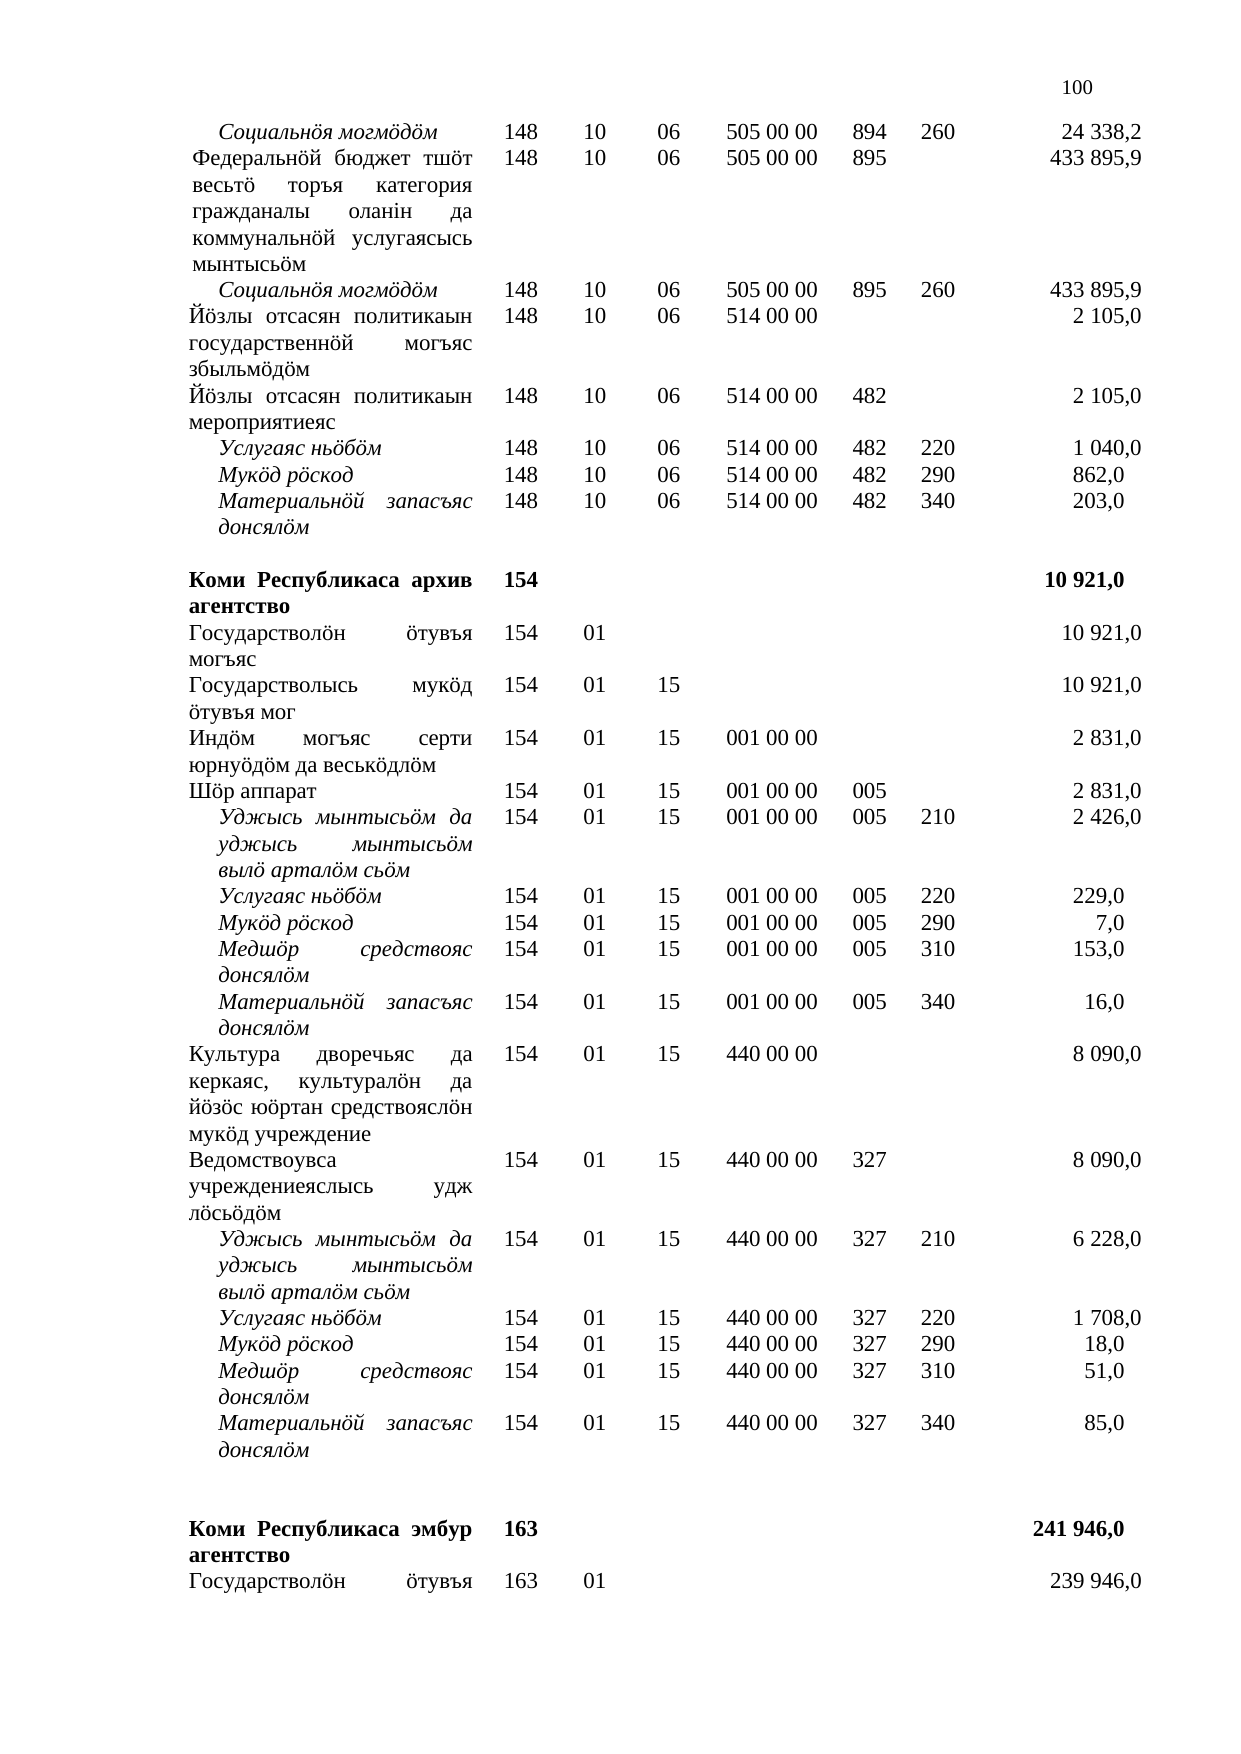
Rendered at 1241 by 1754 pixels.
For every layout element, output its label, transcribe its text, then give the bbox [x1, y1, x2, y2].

table_cell 15 [631, 672, 705, 724]
table_cell 10 921,0 [975, 672, 1153, 724]
table_cell [177, 540, 484, 566]
table_cell [901, 1146, 974, 1225]
table_cell [631, 540, 705, 566]
table_cell 10 921,0 [975, 566, 1153, 619]
table_cell 440 00 00 [705, 1041, 838, 1146]
table_cell 153,0 [975, 935, 1153, 988]
table_cell 210 [901, 1225, 974, 1304]
table_cell Индöм могъяс серти юрнуöдöм да веськöдлöм [177, 724, 484, 777]
table_cell [705, 672, 838, 724]
table_cell 01 [558, 1304, 631, 1330]
table_cell 220 [901, 883, 974, 909]
table_cell Коми Республикаса архив агентство [177, 566, 484, 619]
table_cell 06 [631, 382, 705, 434]
table_cell 290 [901, 1330, 974, 1357]
table_cell 2 831,0 [975, 777, 1153, 803]
table_cell 514 00 00 [705, 303, 838, 382]
table_cell 15 [631, 1357, 705, 1409]
table_cell 10 [558, 276, 631, 303]
table_cell Государстволöн öтувъя [177, 1568, 484, 1594]
table_cell 1 708,0 [975, 1304, 1153, 1330]
table_cell 241 946,0 [975, 1515, 1153, 1568]
table_cell 327 [838, 1225, 901, 1304]
table_cell [901, 145, 974, 276]
table_cell 433 895,9 [975, 145, 1153, 276]
table_cell 894 [838, 118, 901, 144]
table_cell Ведомствоувса учреждениеяслысь удж лöсьöдöм [177, 1146, 484, 1225]
table_cell [631, 1515, 705, 1568]
table_cell 148 [484, 303, 558, 382]
table_cell 154 [484, 566, 558, 619]
table_cell 154 [484, 935, 558, 988]
table_cell 005 [838, 777, 901, 803]
table_cell [558, 1515, 631, 1568]
table_cell 340 [901, 487, 974, 540]
table_cell 06 [631, 434, 705, 461]
table_cell 06 [631, 487, 705, 540]
table_cell 15 [631, 1041, 705, 1146]
table_cell [558, 540, 631, 566]
table_cell 06 [631, 118, 705, 144]
table_cell 154 [484, 803, 558, 882]
table_cell 163 [484, 1515, 558, 1568]
table_cell 15 [631, 935, 705, 988]
table_cell 154 [484, 724, 558, 777]
table_cell 06 [631, 303, 705, 382]
table_cell 482 [838, 434, 901, 461]
table_cell 01 [558, 1357, 631, 1409]
table_cell 15 [631, 909, 705, 935]
table_cell Коми Республикаса эмбур агентство [177, 1515, 484, 1568]
table_cell 148 [484, 434, 558, 461]
table_cell 51,0 [975, 1357, 1153, 1409]
table_cell 8 090,0 [975, 1041, 1153, 1146]
table_cell [705, 1489, 838, 1515]
table_cell 220 [901, 434, 974, 461]
table_cell Федеральнöй бюджет тшöт весьтö торъя категория гражданалы оланiн да коммунальнöй услугаясысь мынтысьöм [177, 145, 484, 276]
table_cell [901, 724, 974, 777]
table_cell 310 [901, 935, 974, 988]
table_cell [838, 1489, 901, 1515]
table_cell [631, 566, 705, 619]
table_cell 005 [838, 803, 901, 882]
table_cell Медшöр средствояс донсялöм [177, 1357, 484, 1409]
table_cell [705, 619, 838, 672]
table_cell 005 [838, 909, 901, 935]
table_cell Социальнöя могмöдöм [177, 118, 484, 144]
table_cell Йöзлы отсасян политикаын мероприятиеяс [177, 382, 484, 434]
table_cell 01 [558, 1330, 631, 1357]
table_cell 340 [901, 988, 974, 1041]
table_cell Мукöд рöскод [177, 1330, 484, 1357]
table_cell 7,0 [975, 909, 1153, 935]
table_cell 8 090,0 [975, 1146, 1153, 1225]
table_cell [901, 1041, 974, 1146]
table_cell Услугаяс ньöбöм [177, 1304, 484, 1330]
table_cell [705, 540, 838, 566]
table_cell 433 895,9 [975, 276, 1153, 303]
table_cell 148 [484, 118, 558, 144]
table_cell 260 [901, 276, 974, 303]
table_cell 505 00 00 [705, 145, 838, 276]
table_cell 163 [484, 1568, 558, 1594]
table_cell 10 [558, 382, 631, 434]
table_cell Государстволöн öтувъя могъяс [177, 619, 484, 672]
table_cell 154 [484, 619, 558, 672]
table_cell [838, 724, 901, 777]
table_cell 10 921,0 [975, 619, 1153, 672]
table_cell 10 [558, 303, 631, 382]
table_cell 148 [484, 145, 558, 276]
table_cell 15 [631, 803, 705, 882]
table_cell 514 00 00 [705, 461, 838, 487]
table_cell 327 [838, 1146, 901, 1225]
table_cell [838, 540, 901, 566]
table_cell 895 [838, 145, 901, 276]
table_cell 15 [631, 988, 705, 1041]
table_cell [901, 672, 974, 724]
table_cell Шöр аппарат [177, 777, 484, 803]
table_cell 24 338,2 [975, 118, 1153, 144]
table_cell 154 [484, 1410, 558, 1488]
table_cell [838, 303, 901, 382]
table_cell [705, 566, 838, 619]
table_cell 239 946,0 [975, 1568, 1153, 1594]
table_cell 10 [558, 487, 631, 540]
table_cell [484, 540, 558, 566]
table_cell 440 00 00 [705, 1410, 838, 1488]
table_cell [901, 566, 974, 619]
table_cell 15 [631, 1225, 705, 1304]
table_cell 154 [484, 1304, 558, 1330]
table_cell 01 [558, 988, 631, 1041]
table_cell 6 228,0 [975, 1225, 1153, 1304]
table_cell 148 [484, 382, 558, 434]
table_cell [901, 382, 974, 434]
table_cell 148 [484, 487, 558, 540]
table_cell [631, 1489, 705, 1515]
table_cell 895 [838, 276, 901, 303]
table_cell Медшöр средствояс донсялöм [177, 935, 484, 988]
table_cell 210 [901, 803, 974, 882]
table_cell 482 [838, 487, 901, 540]
table_cell 01 [558, 777, 631, 803]
table_cell 01 [558, 883, 631, 909]
table_cell 2 105,0 [975, 382, 1153, 434]
table_cell 01 [558, 803, 631, 882]
table_cell [901, 1489, 974, 1515]
table_cell 154 [484, 1041, 558, 1146]
table_cell 440 00 00 [705, 1146, 838, 1225]
table_cell [901, 303, 974, 382]
table_cell 18,0 [975, 1330, 1153, 1357]
table_cell 514 00 00 [705, 487, 838, 540]
table_cell 154 [484, 672, 558, 724]
table_cell [975, 1489, 1153, 1515]
table_cell [631, 619, 705, 672]
table_cell 001 00 00 [705, 724, 838, 777]
table_cell 15 [631, 724, 705, 777]
table_cell [901, 540, 974, 566]
table_cell 06 [631, 461, 705, 487]
table_cell Государстволысь мукöд öтувъя мог [177, 672, 484, 724]
table_cell 10 [558, 461, 631, 487]
table_cell 15 [631, 883, 705, 909]
table_cell [901, 1568, 974, 1594]
table_cell 514 00 00 [705, 382, 838, 434]
table_cell [631, 1568, 705, 1594]
table_cell 514 00 00 [705, 434, 838, 461]
table_cell Социальнöя могмöдöм [177, 276, 484, 303]
table_cell 005 [838, 935, 901, 988]
table_cell 440 00 00 [705, 1330, 838, 1357]
table_cell 154 [484, 1225, 558, 1304]
table_cell 154 [484, 1357, 558, 1409]
table_cell 01 [558, 724, 631, 777]
table_cell Услугаяс ньöбöм [177, 883, 484, 909]
table_cell 154 [484, 1330, 558, 1357]
table_cell 001 00 00 [705, 777, 838, 803]
table_cell Материальнöй запасъяс донсялöм [177, 988, 484, 1041]
table_cell 001 00 00 [705, 988, 838, 1041]
table_cell 01 [558, 672, 631, 724]
table_cell [838, 1515, 901, 1568]
table_cell 327 [838, 1357, 901, 1409]
table_cell 862,0 [975, 461, 1153, 487]
table_cell 310 [901, 1357, 974, 1409]
table_cell Услугаяс ньöбöм [177, 434, 484, 461]
table_cell [705, 1515, 838, 1568]
table_cell 327 [838, 1304, 901, 1330]
table_cell [838, 566, 901, 619]
table_cell 85,0 [975, 1410, 1153, 1488]
table_cell 1 040,0 [975, 434, 1153, 461]
table_cell 001 00 00 [705, 803, 838, 882]
table_cell 327 [838, 1410, 901, 1488]
table_cell 15 [631, 1304, 705, 1330]
table_cell 10 [558, 434, 631, 461]
table_cell 005 [838, 988, 901, 1041]
table_cell 16,0 [975, 988, 1153, 1041]
table_cell 01 [558, 619, 631, 672]
table_cell 06 [631, 145, 705, 276]
table_cell 15 [631, 777, 705, 803]
table_cell 01 [558, 1146, 631, 1225]
table_cell 15 [631, 1330, 705, 1357]
table_cell 10 [558, 118, 631, 144]
table_cell 327 [838, 1330, 901, 1357]
table_cell 482 [838, 382, 901, 434]
table_cell 148 [484, 276, 558, 303]
table_cell Мукöд рöскод [177, 909, 484, 935]
table_cell 154 [484, 883, 558, 909]
table_cell [838, 1568, 901, 1594]
table_cell 290 [901, 461, 974, 487]
table_cell [901, 1515, 974, 1568]
table_cell 220 [901, 1304, 974, 1330]
table_cell 001 00 00 [705, 909, 838, 935]
table_cell 01 [558, 1568, 631, 1594]
table_cell 340 [901, 1410, 974, 1488]
table_cell 2 831,0 [975, 724, 1153, 777]
table_cell [558, 566, 631, 619]
table_cell 148 [484, 461, 558, 487]
table_cell 005 [838, 883, 901, 909]
table_cell Материальнöй запасъяс донсялöм [177, 487, 484, 540]
table_cell 01 [558, 1410, 631, 1488]
table_cell Материальнöй запасъяс донсялöм [177, 1410, 484, 1488]
table_cell 229,0 [975, 883, 1153, 909]
table_cell 01 [558, 1041, 631, 1146]
table_cell [975, 540, 1153, 566]
table_cell 440 00 00 [705, 1304, 838, 1330]
table_cell Уджысь мынтысьöм да уджысь мынтысьöм вылö арталöм сьöм [177, 803, 484, 882]
table_cell [838, 1041, 901, 1146]
table_cell [901, 777, 974, 803]
table_cell 505 00 00 [705, 276, 838, 303]
table_cell 10 [558, 145, 631, 276]
table_cell 505 00 00 [705, 118, 838, 144]
table_cell 2 105,0 [975, 303, 1153, 382]
table_cell [177, 1489, 484, 1515]
table_cell 06 [631, 276, 705, 303]
table_cell Йöзлы отсасян политикаын государственнöй могъяс збыльмöдöм [177, 303, 484, 382]
table_cell Мукöд рöскод [177, 461, 484, 487]
table_cell [558, 1489, 631, 1515]
table_cell Уджысь мынтысьöм да уджысь мынтысьöм вылö арталöм сьöм [177, 1225, 484, 1304]
table_cell 260 [901, 118, 974, 144]
table_cell 290 [901, 909, 974, 935]
table_cell 482 [838, 461, 901, 487]
table_cell 01 [558, 909, 631, 935]
table_cell [838, 619, 901, 672]
table_cell 154 [484, 909, 558, 935]
table_cell [901, 619, 974, 672]
table_cell 203,0 [975, 487, 1153, 540]
table_cell Культура дворечьяс да керкаяс, культуралöн да йöзöс юöртан средствояслöн мукöд учреждение [177, 1041, 484, 1146]
table_cell 154 [484, 988, 558, 1041]
table_cell 15 [631, 1146, 705, 1225]
table_cell 2 426,0 [975, 803, 1153, 882]
table_cell [705, 1568, 838, 1594]
table_cell 154 [484, 777, 558, 803]
table_cell 440 00 00 [705, 1225, 838, 1304]
table_cell 01 [558, 935, 631, 988]
table_cell 15 [631, 1410, 705, 1488]
table_cell 001 00 00 [705, 935, 838, 988]
table_cell 001 00 00 [705, 883, 838, 909]
table_cell 440 00 00 [705, 1357, 838, 1409]
table_cell 154 [484, 1146, 558, 1225]
table_cell 01 [558, 1225, 631, 1304]
table_cell [838, 672, 901, 724]
table_cell [484, 1489, 558, 1515]
